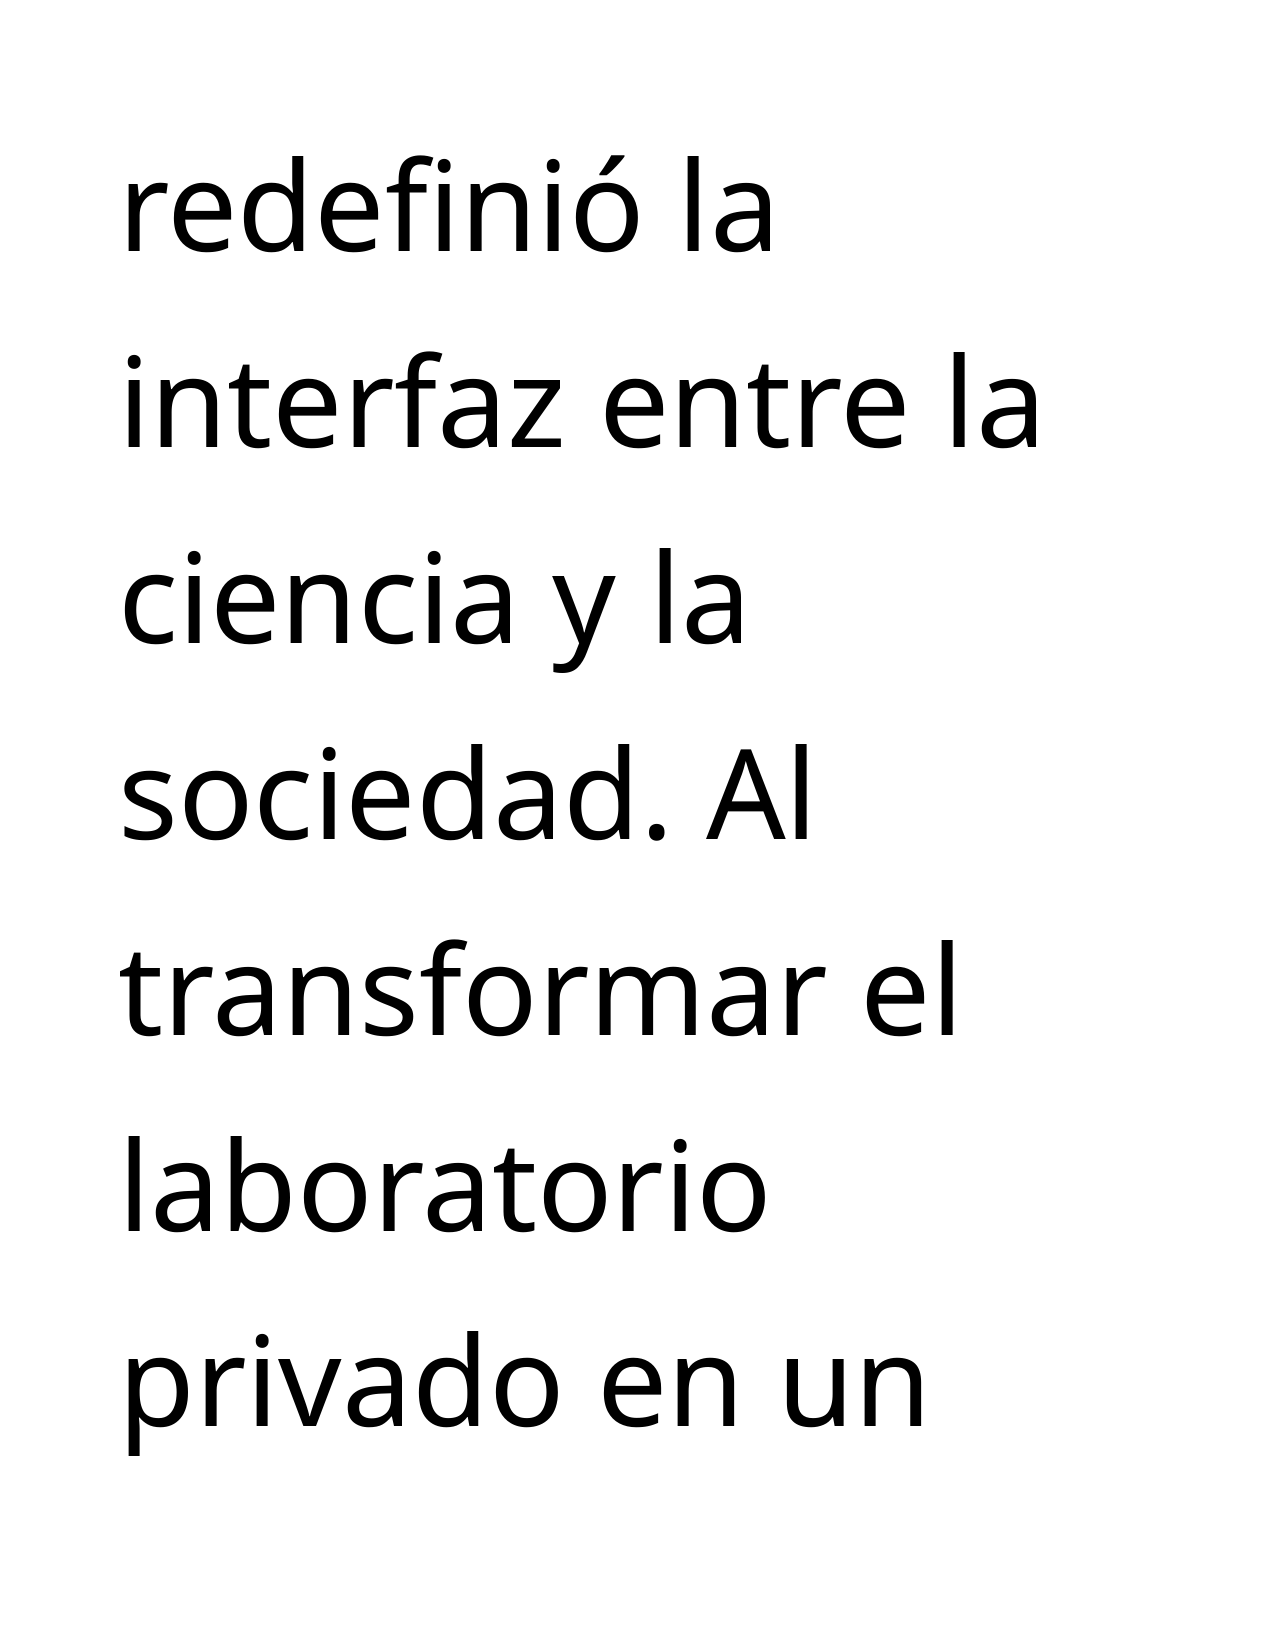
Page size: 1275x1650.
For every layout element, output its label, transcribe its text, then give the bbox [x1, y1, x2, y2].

text redefinió la interfaz entre la ciencia y la sociedad. Al transformar el laboratorio privado en un [118, 118, 1157, 1463]
